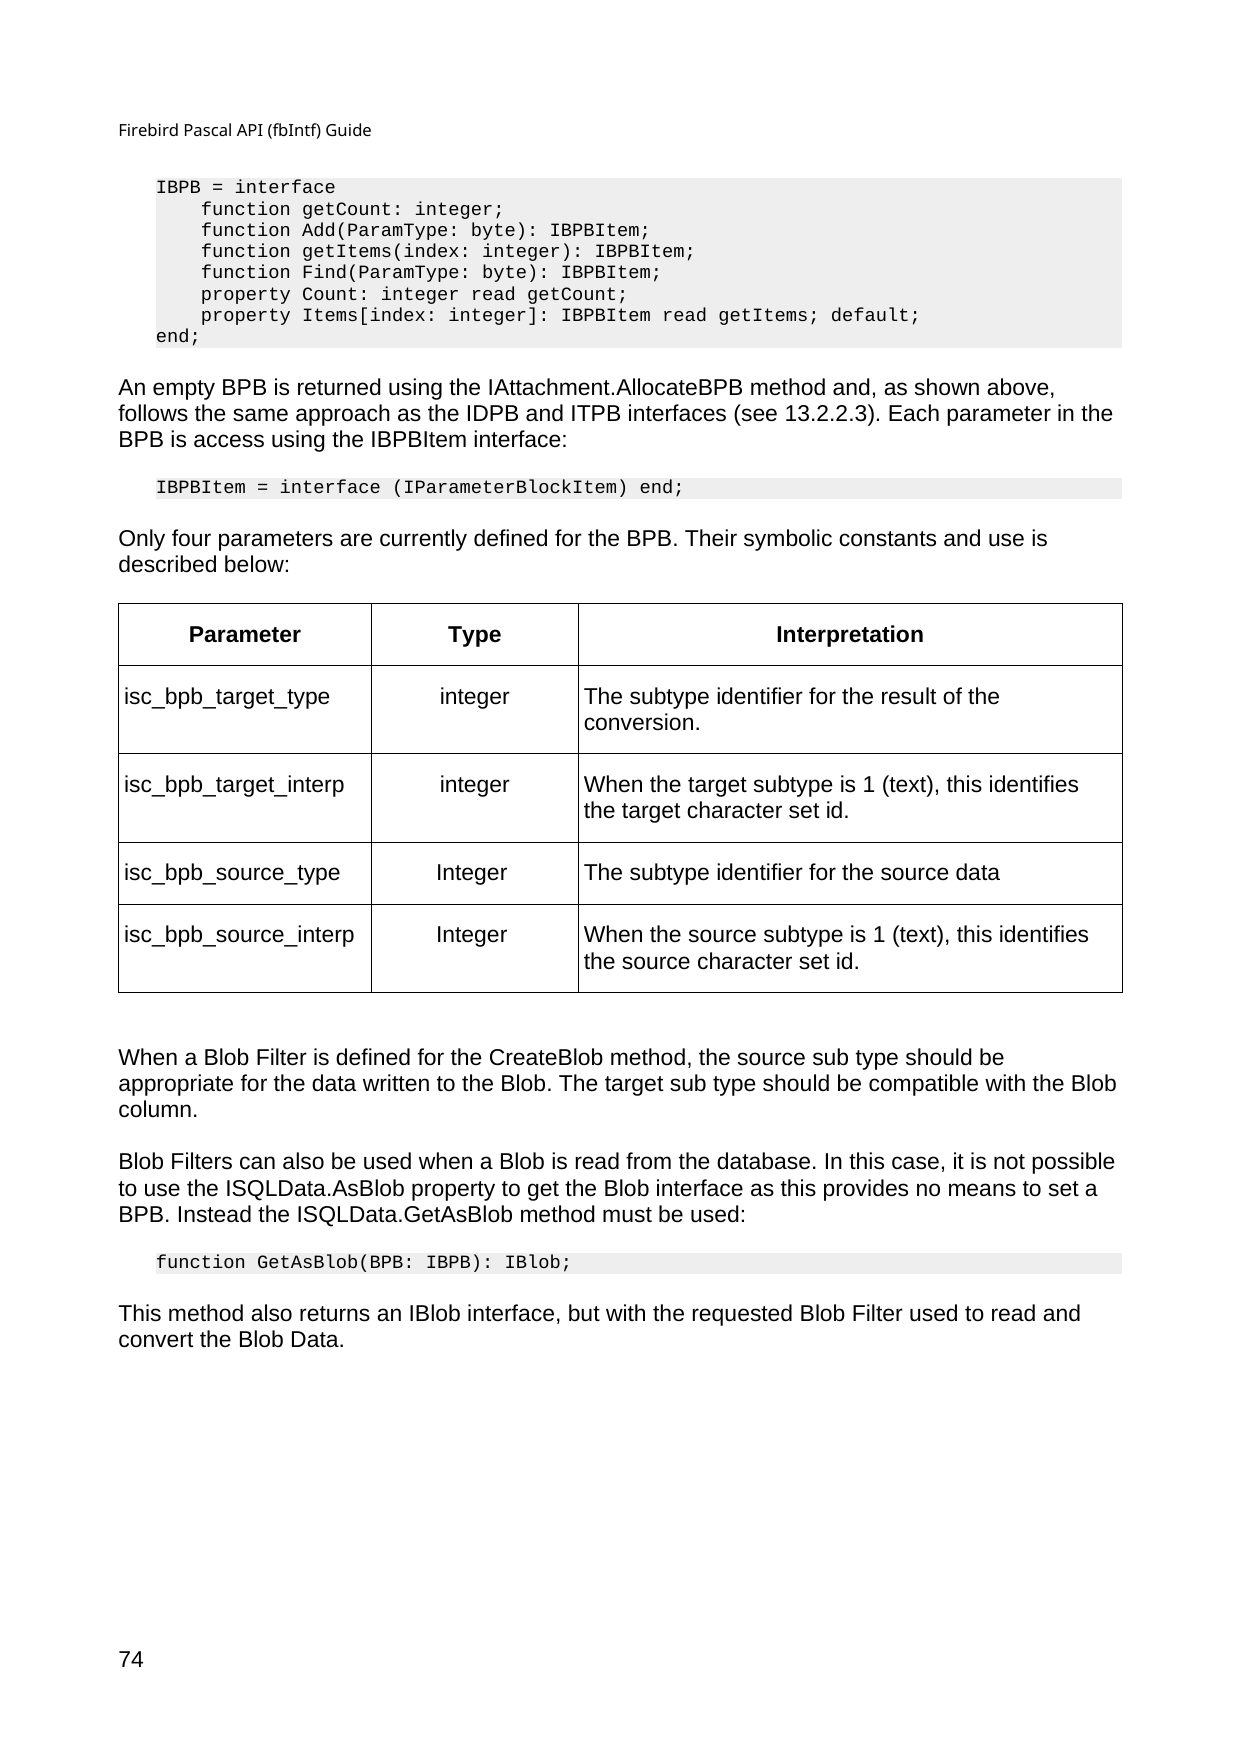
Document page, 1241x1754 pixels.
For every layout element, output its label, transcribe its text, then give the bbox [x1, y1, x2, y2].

table_cell The subtype identifier for the source data [579, 843, 1122, 903]
text property Count: integer read getCount; [156, 284, 1122, 306]
text An empty BPB is returned using the IAttachment.AllocateBPB method and, as shown above, follows the same approach as the IDPB and ITPB interfaces (see 13.2.2.3). Each parameter in the BPB is access using the IBPBItem interface: [118, 374, 1122, 453]
text end; [156, 327, 1122, 348]
text This method also returns an IBlob interface, but with the requested Blob Filter used to read and convert the Blob Data. [118, 1299, 1122, 1352]
text When a Blob Filter is defined for the CreateBlob method, the source sub type should be appropriate for the data written to the Blob. The target sub type should be compatible with the Blob column. [118, 1044, 1122, 1123]
table_cell integer [372, 754, 578, 842]
table_header Interpretation [579, 604, 1122, 665]
text function getItems(index: integer): IBPBItem; [156, 242, 1122, 263]
table_cell When the source subtype is 1 (text), this identifies the source character set id. [579, 905, 1122, 992]
table_cell Integer [372, 843, 578, 903]
table_cell isc_bpb_target_type [119, 666, 371, 753]
text Blob Filters can also be used when a Blob is read from the database. In this case, it is not possible to use the ISQLData.AsBlob property to get the Blob interface as this provides no means to set a BPB. Instead the ISQLData.GetAsBlob method must be used: [118, 1148, 1122, 1227]
text Only four parameters are currently defined for the BPB. Their symbolic constants and use is described below: [118, 525, 1122, 578]
table_cell integer [372, 666, 578, 753]
text function Add(ParamType: byte): IBPBItem; [156, 221, 1122, 242]
table_cell The subtype identifier for the result of the conversion. [579, 666, 1122, 753]
text IBPBItem = interface (IParameterBlockItem) end; [156, 478, 1122, 499]
table_header Parameter [119, 604, 371, 665]
table_cell isc_bpb_source_interp [119, 905, 371, 992]
table_cell When the target subtype is 1 (text), this identifies the target character set id. [579, 754, 1122, 842]
table_cell Integer [372, 905, 578, 992]
text function getCount: integer; [156, 199, 1122, 221]
table_header Type [372, 604, 578, 665]
text IBPB = interface [156, 178, 1122, 199]
table_cell isc_bpb_target_interp [119, 754, 371, 842]
text function GetAsBlob(BPB: IBPB): IBlob; [156, 1253, 1122, 1274]
table_cell isc_bpb_source_type [119, 843, 371, 903]
text function Find(ParamType: byte): IBPBItem; [156, 263, 1122, 284]
text property Items[index: integer]: IBPBItem read getItems; default; [156, 306, 1122, 327]
